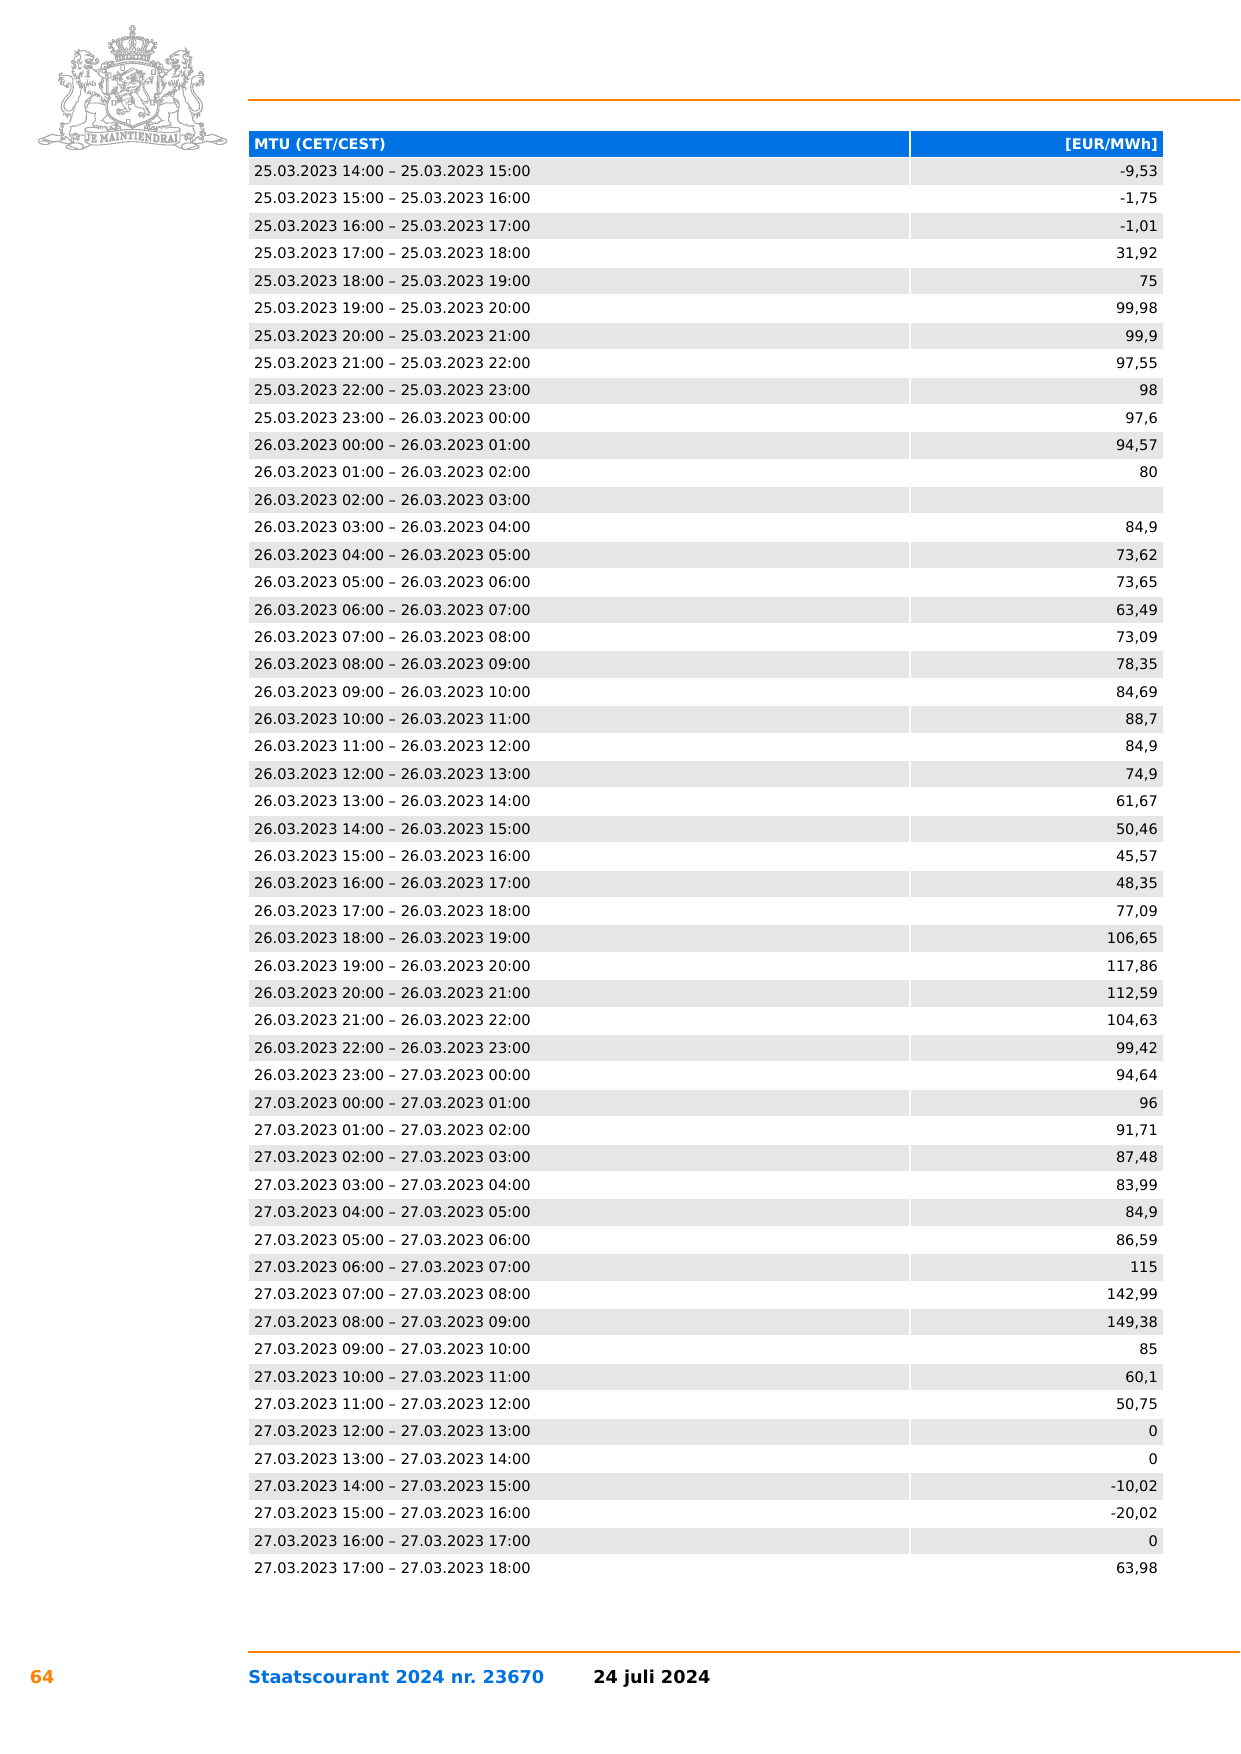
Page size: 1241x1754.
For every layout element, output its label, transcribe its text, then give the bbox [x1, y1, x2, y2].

table_cell 25.03.2023 22:00 – 25.03.2023 23:00 [249, 378, 909, 404]
table_cell 99,42 [911, 1035, 1163, 1061]
table_cell 25.03.2023 19:00 – 25.03.2023 20:00 [249, 295, 909, 322]
table_cell 88,7 [911, 706, 1163, 733]
table_cell -1,75 [911, 186, 1163, 212]
table_cell 26.03.2023 11:00 – 26.03.2023 12:00 [249, 734, 909, 760]
table_cell 26.03.2023 21:00 – 26.03.2023 22:00 [249, 1008, 909, 1034]
table_cell 94,57 [911, 432, 1163, 459]
table_cell 26.03.2023 01:00 – 26.03.2023 02:00 [249, 460, 909, 486]
table_cell 106,65 [911, 925, 1163, 952]
table_cell 104,63 [911, 1008, 1163, 1034]
table_cell 60,1 [911, 1364, 1163, 1390]
table_cell 26.03.2023 22:00 – 26.03.2023 23:00 [249, 1035, 909, 1061]
table_cell 0 [911, 1528, 1163, 1554]
table_cell 27.03.2023 02:00 – 27.03.2023 03:00 [249, 1145, 909, 1171]
picture [38, 25, 227, 150]
table_cell 26.03.2023 13:00 – 26.03.2023 14:00 [249, 789, 909, 815]
table_cell 0 [911, 1419, 1163, 1445]
table_cell 142,99 [911, 1282, 1163, 1308]
table_cell -10,02 [911, 1473, 1163, 1500]
table_cell 149,38 [911, 1309, 1163, 1335]
table_cell 26.03.2023 03:00 – 26.03.2023 04:00 [249, 515, 909, 541]
table_cell 25.03.2023 20:00 – 25.03.2023 21:00 [249, 323, 909, 349]
table_cell 115 [911, 1254, 1163, 1281]
table_cell 25.03.2023 23:00 – 26.03.2023 00:00 [249, 405, 909, 431]
table_cell 27.03.2023 10:00 – 27.03.2023 11:00 [249, 1364, 909, 1390]
table_cell 27.03.2023 13:00 – 27.03.2023 14:00 [249, 1446, 909, 1472]
table_cell 86,59 [911, 1227, 1163, 1253]
table_cell 73,09 [911, 624, 1163, 650]
table_cell 27.03.2023 09:00 – 27.03.2023 10:00 [249, 1336, 909, 1363]
table_cell 26.03.2023 02:00 – 26.03.2023 03:00 [249, 487, 909, 513]
table_cell 26.03.2023 08:00 – 26.03.2023 09:00 [249, 651, 909, 678]
table_cell 73,62 [911, 542, 1163, 568]
table_cell 27.03.2023 08:00 – 27.03.2023 09:00 [249, 1309, 909, 1335]
table_cell 91,71 [911, 1117, 1163, 1143]
table_cell 25.03.2023 14:00 – 25.03.2023 15:00 [249, 158, 909, 185]
table_cell 0 [911, 1446, 1163, 1472]
table_cell 94,64 [911, 1063, 1163, 1089]
table_cell 26.03.2023 12:00 – 26.03.2023 13:00 [249, 761, 909, 787]
table_cell 26.03.2023 05:00 – 26.03.2023 06:00 [249, 569, 909, 596]
table_cell 26.03.2023 20:00 – 26.03.2023 21:00 [249, 980, 909, 1007]
table_cell 84,9 [911, 515, 1163, 541]
table_cell 25.03.2023 21:00 – 25.03.2023 22:00 [249, 350, 909, 376]
table_cell -1,01 [911, 213, 1163, 239]
table_cell 26.03.2023 07:00 – 26.03.2023 08:00 [249, 624, 909, 650]
table_cell 31,92 [911, 241, 1163, 267]
table_cell 96 [911, 1090, 1163, 1116]
table_cell 85 [911, 1336, 1163, 1363]
table_cell 99,9 [911, 323, 1163, 349]
table_cell 26.03.2023 10:00 – 26.03.2023 11:00 [249, 706, 909, 733]
table_cell 26.03.2023 04:00 – 26.03.2023 05:00 [249, 542, 909, 568]
table_cell 26.03.2023 09:00 – 26.03.2023 10:00 [249, 679, 909, 705]
table_cell 99,98 [911, 295, 1163, 322]
table_cell 27.03.2023 05:00 – 27.03.2023 06:00 [249, 1227, 909, 1253]
table_cell 25.03.2023 15:00 – 25.03.2023 16:00 [249, 186, 909, 212]
table_cell 25.03.2023 18:00 – 25.03.2023 19:00 [249, 268, 909, 294]
table_cell 27.03.2023 04:00 – 27.03.2023 05:00 [249, 1199, 909, 1226]
table_cell 26.03.2023 23:00 – 27.03.2023 00:00 [249, 1063, 909, 1089]
table_cell 27.03.2023 00:00 – 27.03.2023 01:00 [249, 1090, 909, 1116]
table_cell 84,9 [911, 734, 1163, 760]
table_cell [911, 487, 1163, 513]
table_cell 27.03.2023 15:00 – 27.03.2023 16:00 [249, 1501, 909, 1527]
table_cell 77,09 [911, 898, 1163, 924]
table_cell 48,35 [911, 871, 1163, 897]
table_cell 27.03.2023 17:00 – 27.03.2023 18:00 [249, 1556, 909, 1582]
table_cell 26.03.2023 18:00 – 26.03.2023 19:00 [249, 925, 909, 952]
table_cell 84,69 [911, 679, 1163, 705]
table_cell 87,48 [911, 1145, 1163, 1171]
table_cell 97,55 [911, 350, 1163, 376]
table_cell 26.03.2023 15:00 – 26.03.2023 16:00 [249, 843, 909, 869]
table_cell 84,9 [911, 1199, 1163, 1226]
table_cell 63,49 [911, 597, 1163, 623]
table_cell -9,53 [911, 158, 1163, 185]
table_cell 27.03.2023 16:00 – 27.03.2023 17:00 [249, 1528, 909, 1554]
table_cell 27.03.2023 14:00 – 27.03.2023 15:00 [249, 1473, 909, 1500]
table_cell 97,6 [911, 405, 1163, 431]
table_cell 27.03.2023 12:00 – 27.03.2023 13:00 [249, 1419, 909, 1445]
table_cell 26.03.2023 06:00 – 26.03.2023 07:00 [249, 597, 909, 623]
table_cell 26.03.2023 19:00 – 26.03.2023 20:00 [249, 953, 909, 979]
table_cell 83,99 [911, 1172, 1163, 1198]
table_cell 45,57 [911, 843, 1163, 869]
table_cell 112,59 [911, 980, 1163, 1007]
table_cell 117,86 [911, 953, 1163, 979]
table_cell 25.03.2023 16:00 – 25.03.2023 17:00 [249, 213, 909, 239]
table_cell 27.03.2023 07:00 – 27.03.2023 08:00 [249, 1282, 909, 1308]
table_cell 27.03.2023 11:00 – 27.03.2023 12:00 [249, 1391, 909, 1417]
table_cell 74,9 [911, 761, 1163, 787]
table_cell 73,65 [911, 569, 1163, 596]
table_header MTU (CET/CEST) [249, 131, 909, 157]
table_cell 75 [911, 268, 1163, 294]
table_cell 98 [911, 378, 1163, 404]
table_cell 50,46 [911, 816, 1163, 842]
table_cell 61,67 [911, 789, 1163, 815]
table_cell 26.03.2023 00:00 – 26.03.2023 01:00 [249, 432, 909, 459]
table_cell 25.03.2023 17:00 – 25.03.2023 18:00 [249, 241, 909, 267]
table_cell 26.03.2023 14:00 – 26.03.2023 15:00 [249, 816, 909, 842]
table_cell 78,35 [911, 651, 1163, 678]
table_cell 26.03.2023 17:00 – 26.03.2023 18:00 [249, 898, 909, 924]
table_cell 27.03.2023 01:00 – 27.03.2023 02:00 [249, 1117, 909, 1143]
table_cell 63,98 [911, 1556, 1163, 1582]
table_cell -20,02 [911, 1501, 1163, 1527]
table_cell 26.03.2023 16:00 – 26.03.2023 17:00 [249, 871, 909, 897]
table_header [EUR/MWh] [911, 131, 1163, 157]
table_cell 50,75 [911, 1391, 1163, 1417]
table_cell 27.03.2023 06:00 – 27.03.2023 07:00 [249, 1254, 909, 1281]
table_cell 27.03.2023 03:00 – 27.03.2023 04:00 [249, 1172, 909, 1198]
table_cell 80 [911, 460, 1163, 486]
